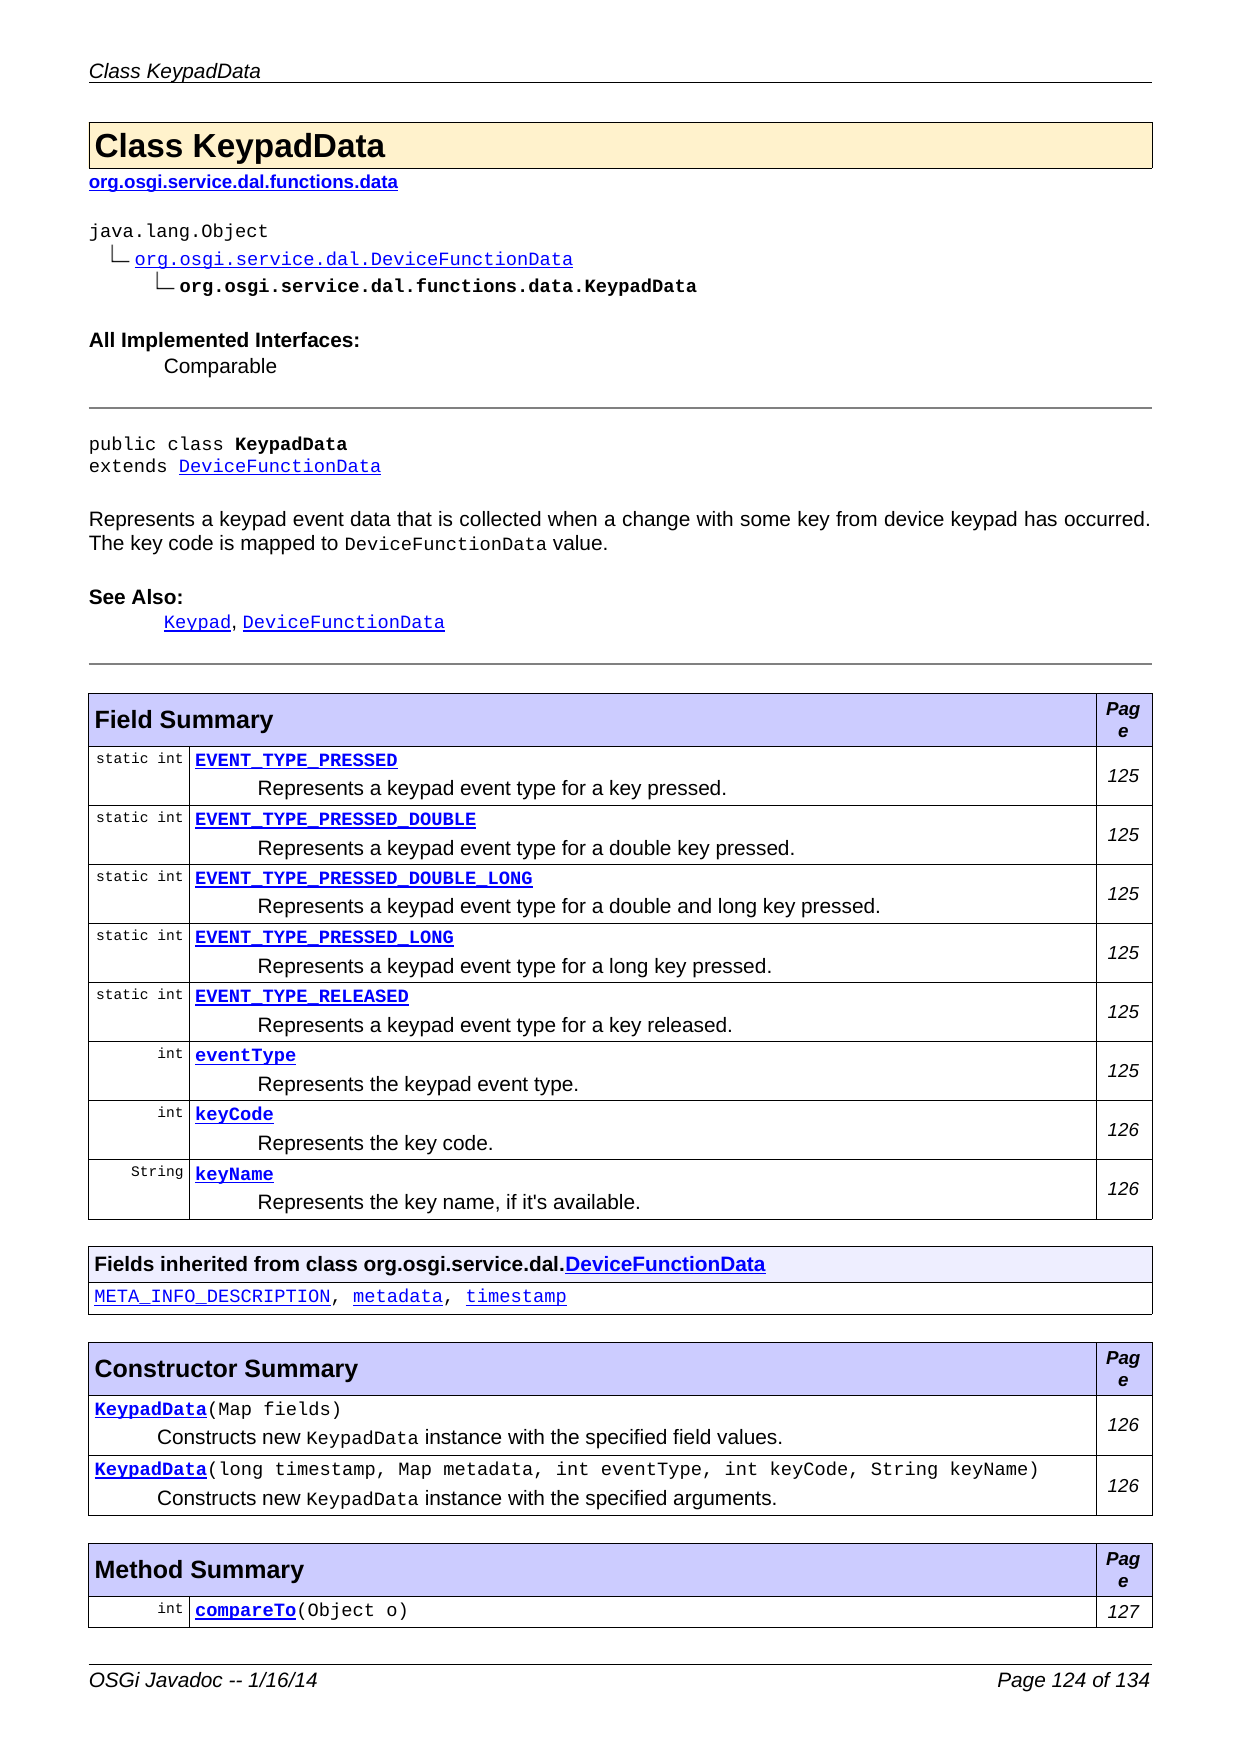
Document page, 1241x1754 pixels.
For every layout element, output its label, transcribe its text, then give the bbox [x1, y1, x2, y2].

table_cell 127 [1097, 1597, 1152, 1627]
table_cell static int [89, 865, 189, 923]
table_cell 126 [1097, 1396, 1152, 1455]
table_cell EVENT_TYPE_PRESSED_DOUBLE_LONG Represents a keypad event type for a double and long key pressed. [190, 865, 1096, 923]
table_cell int [89, 1042, 189, 1100]
subtitle Class KeypadData [90, 123, 1152, 168]
table_cell 126 [1097, 1456, 1152, 1515]
table_cell int [89, 1597, 189, 1627]
table_header Method Summary [89, 1544, 1096, 1596]
table_cell static int [89, 806, 189, 864]
table_header Fields inherited from class org.osgi.service.dal.DeviceFunctionData [89, 1247, 1152, 1282]
table_cell EVENT_TYPE_PRESSED_LONG Represents a keypad event type for a long key pressed. [190, 924, 1096, 982]
table_header Page [1097, 1343, 1152, 1395]
table_cell EVENT_TYPE_PRESSED Represents a keypad event type for a key pressed. [190, 747, 1096, 805]
text Represents a keypad event data that is collected when a change with some key from device keypad has occurred. The key code is mapped to DeviceFunctionData value. [88, 507, 1152, 556]
table_cell 125 [1097, 806, 1152, 864]
table_header Field Summary [89, 694, 1096, 746]
table_cell int [89, 1101, 189, 1159]
table_cell 125 [1097, 747, 1152, 805]
table_cell static int [89, 983, 189, 1041]
picture [111, 243, 135, 266]
picture [156, 270, 180, 293]
text Keypad, DeviceFunctionData [163, 609, 1152, 634]
table_cell static int [89, 924, 189, 982]
text Comparable [163, 354, 1152, 378]
table_cell keyName Represents the key name, if it's available. [190, 1160, 1096, 1218]
table_cell 125 [1097, 865, 1152, 923]
table_cell META_INFO_DESCRIPTION, metadata, timestamp [89, 1283, 1152, 1314]
table_cell 125 [1097, 1042, 1152, 1100]
table_cell keyCode Represents the key code. [190, 1101, 1096, 1159]
text See Also: [88, 585, 1152, 609]
text org.osgi.service.dal.functions.data.KeypadData [88, 271, 1152, 298]
table_cell eventType Represents the keypad event type. [190, 1042, 1096, 1100]
table_cell static int [89, 747, 189, 805]
table_cell KeypadData(Map fields) Constructs new KeypadData instance with the specified field values. [89, 1396, 1096, 1455]
table_cell String [89, 1160, 189, 1218]
table_cell 125 [1097, 924, 1152, 982]
table_header Page [1097, 1544, 1152, 1596]
text org.osgi.service.dal.functions.data [88, 171, 1152, 193]
table_cell EVENT_TYPE_RELEASED Represents a keypad event type for a key released. [190, 983, 1096, 1041]
table_cell compareTo(Object o) [190, 1597, 1096, 1627]
table_header Constructor Summary [89, 1343, 1096, 1395]
table_cell KeypadData(long timestamp, Map metadata, int eventType, int keyCode, String keyName) Constructs new KeypadData instance with the specified arguments. [89, 1456, 1096, 1515]
text java.lang.Object [88, 222, 1152, 243]
table_cell EVENT_TYPE_PRESSED_DOUBLE Represents a keypad event type for a double key pressed. [190, 806, 1096, 864]
text extends DeviceFunctionData [88, 456, 1152, 478]
text public class KeypadData [88, 435, 1152, 456]
table_header Page [1097, 694, 1152, 746]
subtitle All Implemented Interfaces: [88, 327, 1152, 351]
table_cell 126 [1097, 1160, 1152, 1218]
text org.osgi.service.dal.DeviceFunctionData [88, 243, 1152, 271]
table_cell 126 [1097, 1101, 1152, 1159]
table_cell 125 [1097, 983, 1152, 1041]
